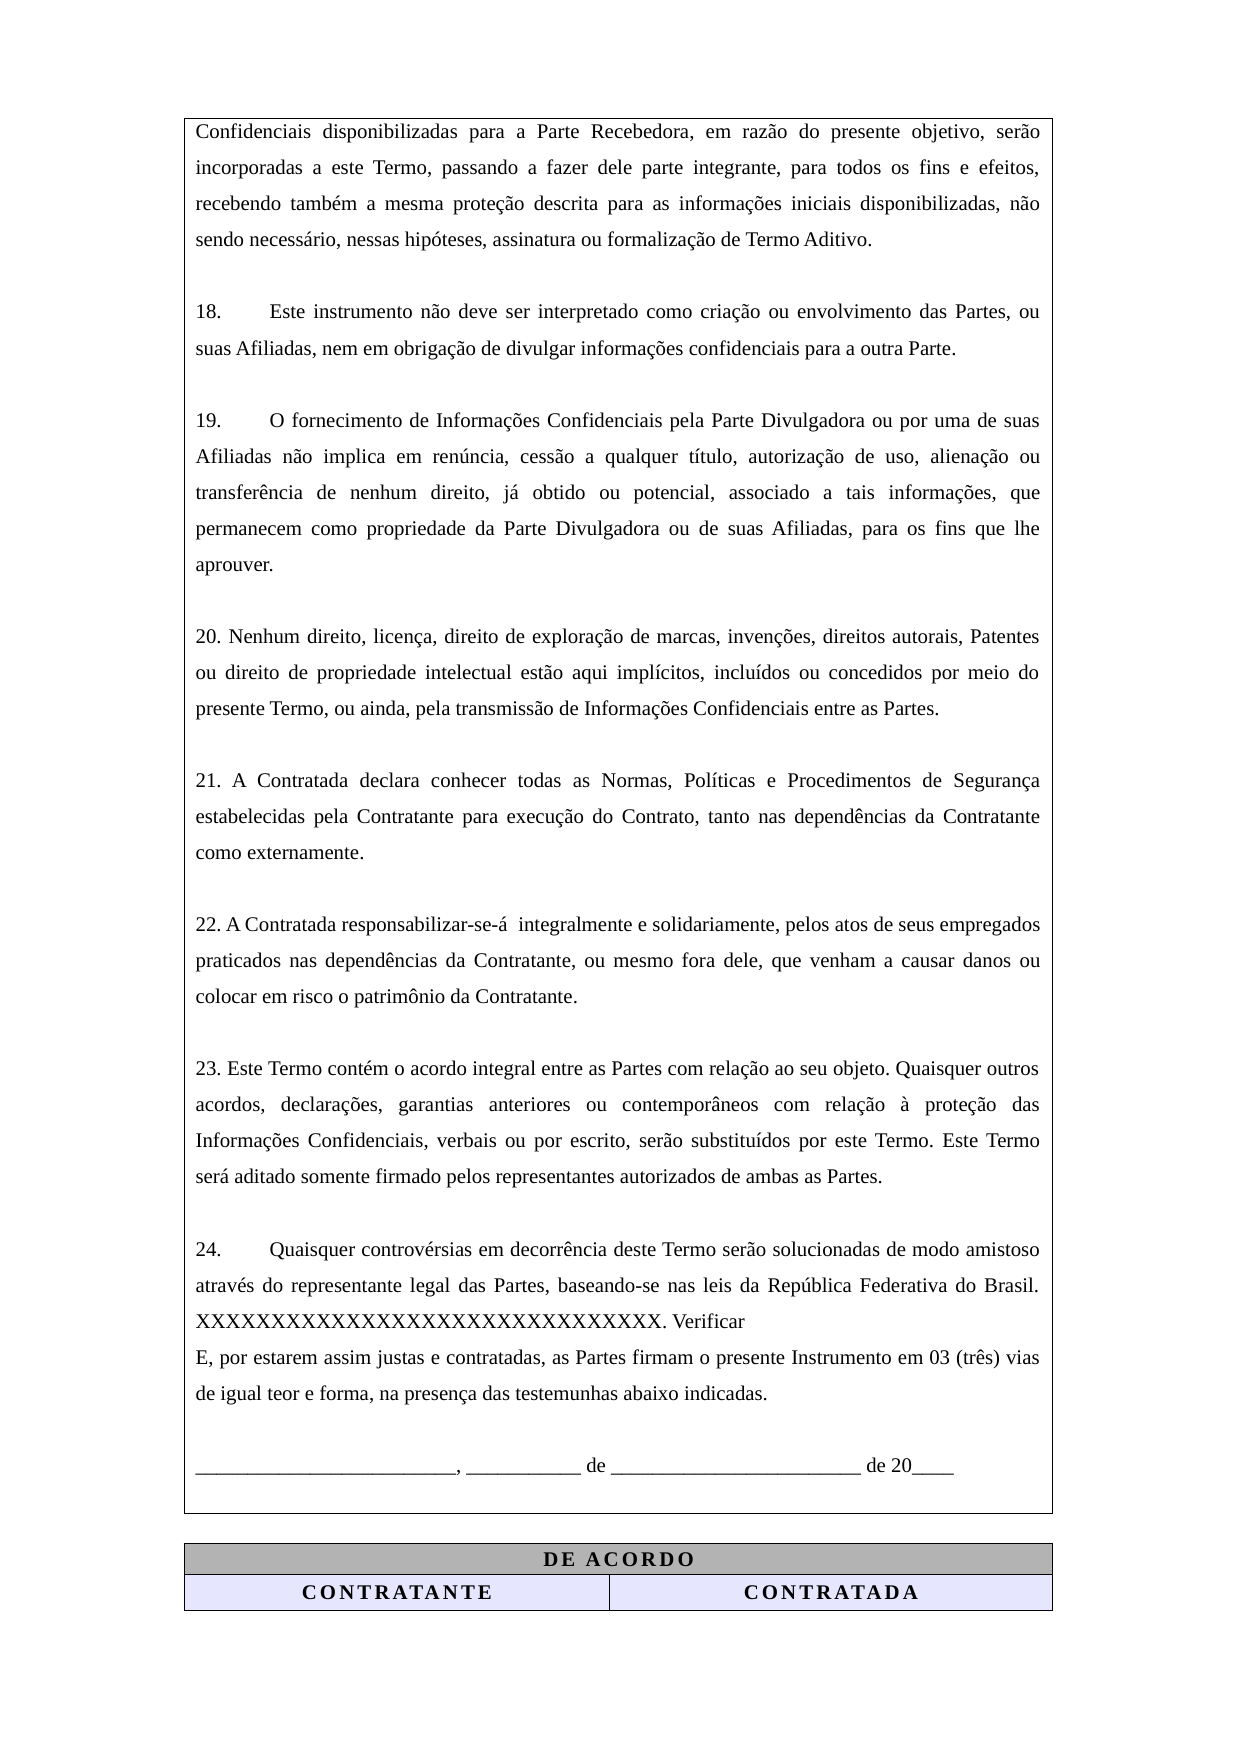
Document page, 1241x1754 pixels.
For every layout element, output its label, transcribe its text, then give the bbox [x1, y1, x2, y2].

table_header DE ACORDO [185, 1544, 1052, 1574]
table_cell CONTRATANTE [185, 1575, 609, 1610]
table_cell CONTRATADA [610, 1575, 1052, 1610]
table_header Confidenciais disponibilizadas para a Parte Recebedora, em razão do presente objetivo, serão incorporadas a este Termo, passando a fazer dele parte integrante, para todos os fins e efeitos, recebendo também a mesma proteção descrita para as informações iniciais disponibilizadas, não sendo necessário, nessas hipóteses, assinatura ou formalização de Termo Aditivo. 18. Este instrumento não deve ser interpretado como criação ou envolvimento das Partes, ou suas Afiliadas, nem em obrigação de divulgar informações confidenciais para a outra Parte. 19. O fornecimento de Informações Confidenciais pela Parte Divulgadora ou por uma de suas Afiliadas não implica em renúncia, cessão a qualquer título, autorização de uso, alienação ou transferência de nenhum direito, já obtido ou potencial, associado a tais informações, que permanecem como propriedade da Parte Divulgadora ou de suas Afiliadas, para os fins que lhe aprouver. 20. Nenhum direito, licença, direito de exploração de marcas, invenções, direitos autorais, Patentes ou direito de propriedade intelectual estão aqui implícitos, incluídos ou concedidos por meio do presente Termo, ou ainda, pela transmissão de Informações Confidenciais entre as Partes. 21. A Contratada declara conhecer todas as Normas, Políticas e Procedimentos de Segurança estabelecidas pela Contratante para execução do Contrato, tanto nas dependências da Contratante como externamente. 22. A Contratada responsabilizar-se-á integralmente e solidariamente, pelos atos de seus empregados praticados nas dependências da Contratante, ou mesmo fora dele, que venham a causar danos ou colocar em risco o patrimônio da Contratante. 23. Este Termo contém o acordo integral entre as Partes com relação ao seu objeto. Quaisquer outros acordos, declarações, garantias anteriores ou contemporâneos com relação à proteção das Informações Confidenciais, verbais ou por escrito, serão substituídos por este Termo. Este Termo será aditado somente firmado pelos representantes autorizados de ambas as Partes. 24. Quaisquer controvérsias em decorrência deste Termo serão solucionadas de modo amistoso através do representante legal das Partes, baseando-se nas leis da República Federativa do Brasil. XXXXXXXXXXXXXXXXXXXXXXXXXXXXXXX. Verificar E, por estarem assim justas e contratadas, as Partes firmam o presente Instrumento em 03 (três) vias de igual teor e forma, na presença das testemunhas abaixo indicadas. _________________________, ___________ de ________________________ de 20____ [185, 119, 1052, 1513]
